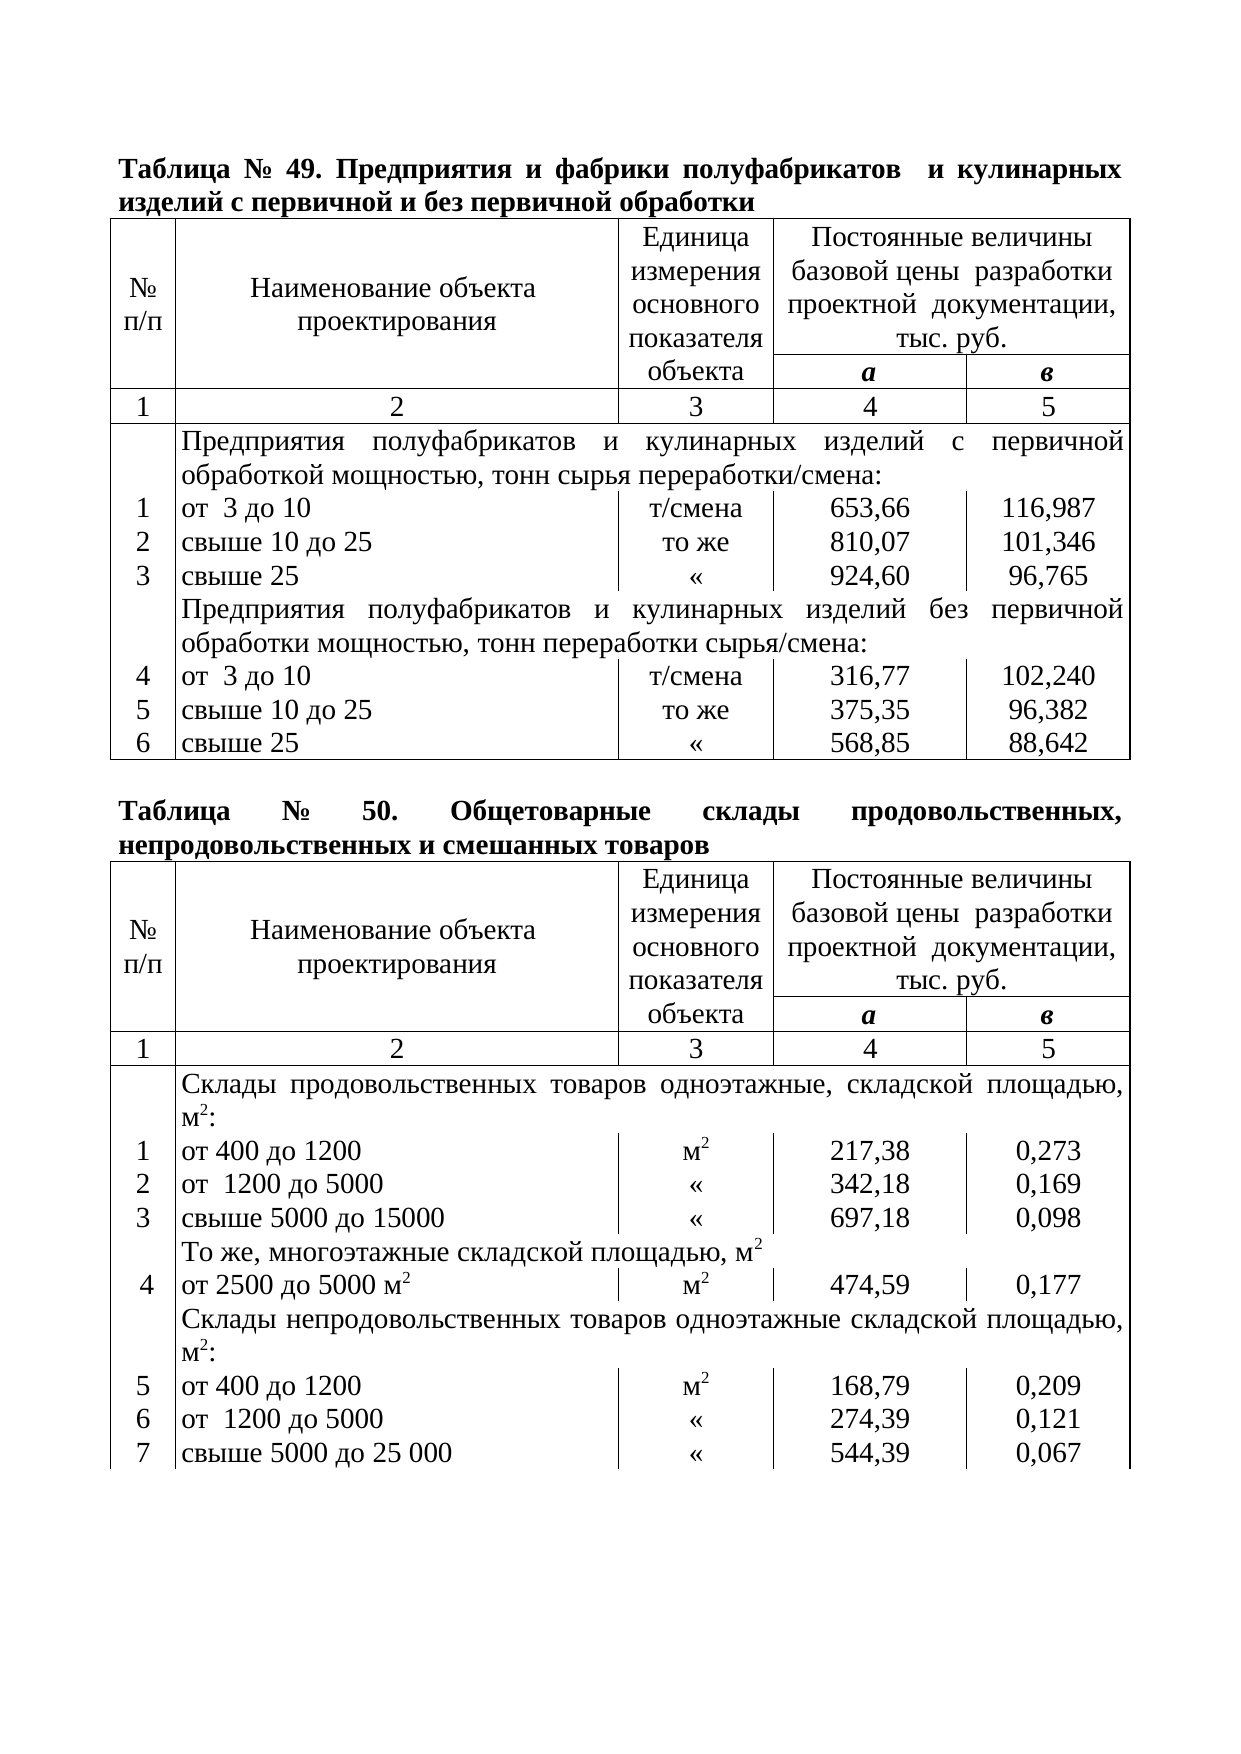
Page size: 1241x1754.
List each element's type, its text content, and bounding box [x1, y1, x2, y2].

table_cell [111, 591, 175, 658]
table_cell « [619, 1435, 773, 1469]
table_cell 0,273 [967, 1133, 1129, 1167]
table_cell м2 [619, 1368, 773, 1402]
table_cell 0,098 [967, 1200, 1129, 1234]
table_cell м2 [619, 1268, 773, 1301]
table_cell « [619, 1200, 773, 1234]
table_cell То же, многоэтажные складской площадью, м2 [176, 1234, 1129, 1267]
table_header № п/п [111, 219, 175, 388]
table_cell Предприятия полуфабрикатов и кулинарных изделий с первичной обработкой мощностью, тонн сырья переработки/смена: [176, 424, 1129, 491]
table_cell 4 [774, 1032, 966, 1065]
table_cell свыше 25 [176, 726, 618, 759]
table_cell 6 [111, 1402, 175, 1435]
table_cell 5 [967, 1032, 1129, 1065]
table_cell Предприятия полуфабрикатов и кулинарных изделий без первичной обработки мощностью, тонн переработки сырья/смена: [176, 591, 1129, 658]
table_cell в [967, 355, 1129, 388]
table_cell [111, 424, 175, 491]
table_cell свыше 10 до 25 [176, 524, 618, 558]
table_cell 3 [111, 558, 175, 591]
table_cell 6 [111, 726, 175, 759]
table_header Единица измерения основного показателя объекта [619, 862, 773, 1031]
table_cell 2 [111, 1167, 175, 1200]
table_cell от 2500 до 5000 м2 [176, 1268, 618, 1301]
table_cell 544,39 [774, 1435, 966, 1469]
table_cell 96,382 [967, 692, 1129, 726]
table_cell свыше 10 до 25 [176, 692, 618, 726]
table_cell 342,18 [774, 1167, 966, 1200]
table_cell Склады непродовольственных товаров одноэтажные складской площадью, м2: [176, 1301, 1129, 1368]
table_cell от 3 до 10 [176, 659, 618, 692]
table_cell 5 [111, 692, 175, 726]
table_cell свыше 5000 до 15000 [176, 1200, 618, 1234]
table_cell 5 [111, 1368, 175, 1402]
table_cell 810,07 [774, 524, 966, 558]
table_cell 1 [111, 389, 175, 423]
table_cell от 1200 до 5000 [176, 1402, 618, 1435]
table_cell то же [619, 692, 773, 726]
table_cell от 400 до 1200 [176, 1133, 618, 1167]
table_cell 2 [176, 389, 618, 423]
table_cell « [619, 726, 773, 759]
table_cell « [619, 1402, 773, 1435]
table_cell 653,66 [774, 491, 966, 524]
table_cell 2 [111, 524, 175, 558]
table_cell свыше 25 [176, 558, 618, 591]
table_cell 0,067 [967, 1435, 1129, 1469]
table_cell 375,35 [774, 692, 966, 726]
table_cell а [774, 355, 966, 388]
table_cell 4 [774, 389, 966, 423]
table_cell 0,177 [967, 1268, 1129, 1301]
table_cell 0,121 [967, 1402, 1129, 1435]
table_cell [111, 1066, 175, 1133]
table_cell от 400 до 1200 [176, 1368, 618, 1402]
table_header Постоянные величины базовой цены разработки проектной документации, тыс. руб. [774, 219, 1129, 353]
table_cell 96,765 [967, 558, 1129, 591]
table_cell 101,346 [967, 524, 1129, 558]
table_cell 88,642 [967, 726, 1129, 759]
table_cell 3 [619, 389, 773, 423]
table_cell 116,987 [967, 491, 1129, 524]
subtitle Таблица № 49. Предприятия и фабрики полуфабрикатов и кулинарных изделий с первичной и без первичной обработки [118, 151, 1122, 218]
table_header Единица измерения основного показателя объекта [619, 219, 773, 388]
table_header Постоянные величины базовой цены разработки проектной документации, тыс. руб. [774, 862, 1129, 996]
table_cell « [619, 558, 773, 591]
table_cell « [619, 1167, 773, 1200]
table_cell [111, 1234, 175, 1267]
table_cell 316,77 [774, 659, 966, 692]
table_cell 1 [111, 1133, 175, 1167]
table_cell 1 [111, 1032, 175, 1065]
table_cell 3 [619, 1032, 773, 1065]
table_cell свыше 5000 до 25 000 [176, 1435, 618, 1469]
table_cell 3 [111, 1200, 175, 1234]
table_cell 924,60 [774, 558, 966, 591]
table_header № п/п [111, 862, 175, 1031]
table_cell 5 [967, 389, 1129, 423]
table_cell а [774, 997, 966, 1031]
table_cell 217,38 [774, 1133, 966, 1167]
table_cell 168,79 [774, 1368, 966, 1402]
table_cell [111, 1301, 175, 1368]
table_cell 0,169 [967, 1167, 1129, 1200]
table_cell 274,39 [774, 1402, 966, 1435]
table_cell 568,85 [774, 726, 966, 759]
table_cell 102,240 [967, 659, 1129, 692]
table_cell от 3 до 10 [176, 491, 618, 524]
table_cell Склады продовольственных товаров одноэтажные, складской площадью, м2: [176, 1066, 1129, 1133]
table_cell то же [619, 524, 773, 558]
table_cell от 1200 до 5000 [176, 1167, 618, 1200]
table_cell 697,18 [774, 1200, 966, 1234]
table_cell в [967, 997, 1129, 1031]
table_header Наименование объекта проектирования [176, 862, 618, 1031]
table_cell т/смена [619, 659, 773, 692]
table_cell 2 [176, 1032, 618, 1065]
table_cell 474,59 [774, 1268, 966, 1301]
table_header Наименование объекта проектирования [176, 219, 618, 388]
table_cell 7 [111, 1435, 175, 1469]
subtitle Таблица № 50. Общетоварные склады продовольственных, непродовольственных и смешанных товаров [118, 794, 1122, 861]
table_cell 0,209 [967, 1368, 1129, 1402]
table_cell 4 [111, 1268, 175, 1301]
table_cell м2 [619, 1133, 773, 1167]
table_cell 4 [111, 659, 175, 692]
table_cell т/смена [619, 491, 773, 524]
table_cell 1 [111, 491, 175, 524]
